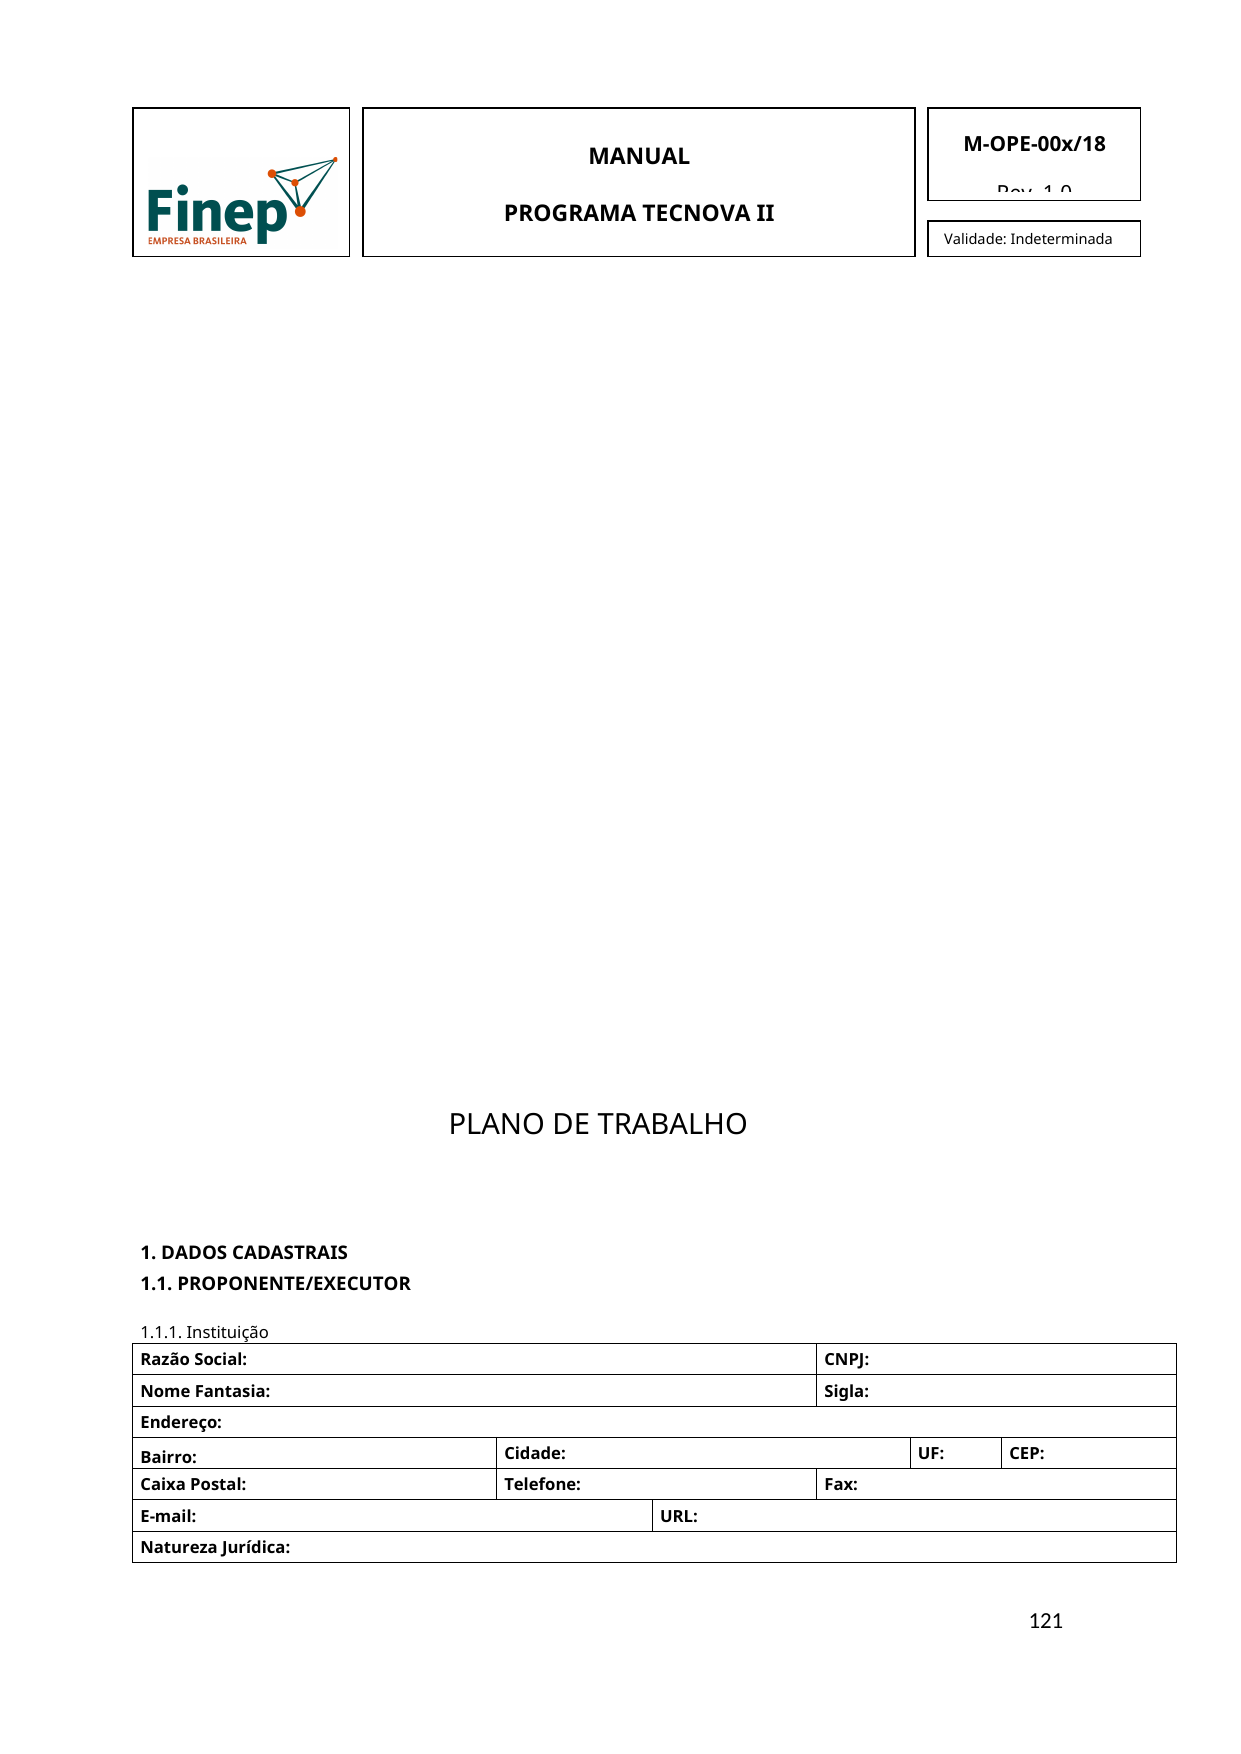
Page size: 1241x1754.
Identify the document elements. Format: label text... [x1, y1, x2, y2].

table_cell Natureza Jurídica: [133, 1532, 1176, 1562]
table_cell Caixa Postal: [133, 1469, 496, 1499]
table_header 1. DADOS CADASTRAIS [133, 1163, 1177, 1265]
table_cell CNPJ: [817, 1344, 1176, 1374]
table_cell Telefone: [497, 1469, 816, 1499]
table_cell Nome Fantasia: [133, 1375, 816, 1406]
table_cell UF: [911, 1438, 1001, 1468]
table_cell Razão Social: [133, 1344, 816, 1374]
table_cell Sigla: [817, 1375, 1176, 1406]
table_cell Bairro: [133, 1438, 496, 1468]
table_cell Endereço: [133, 1407, 1176, 1437]
table_cell Cidade: [497, 1438, 910, 1468]
table_cell CEP: [1002, 1438, 1176, 1468]
text PLANO DE TRABALHO [133, 1103, 1063, 1143]
table_cell 1.1.1. Instituição [133, 1296, 1177, 1343]
table_cell 1.1. PROPONENTE/EXECUTOR [133, 1265, 1177, 1296]
table_cell E-mail: [133, 1500, 652, 1531]
table_cell Fax: [817, 1469, 1176, 1499]
table_cell URL: [653, 1500, 1176, 1531]
